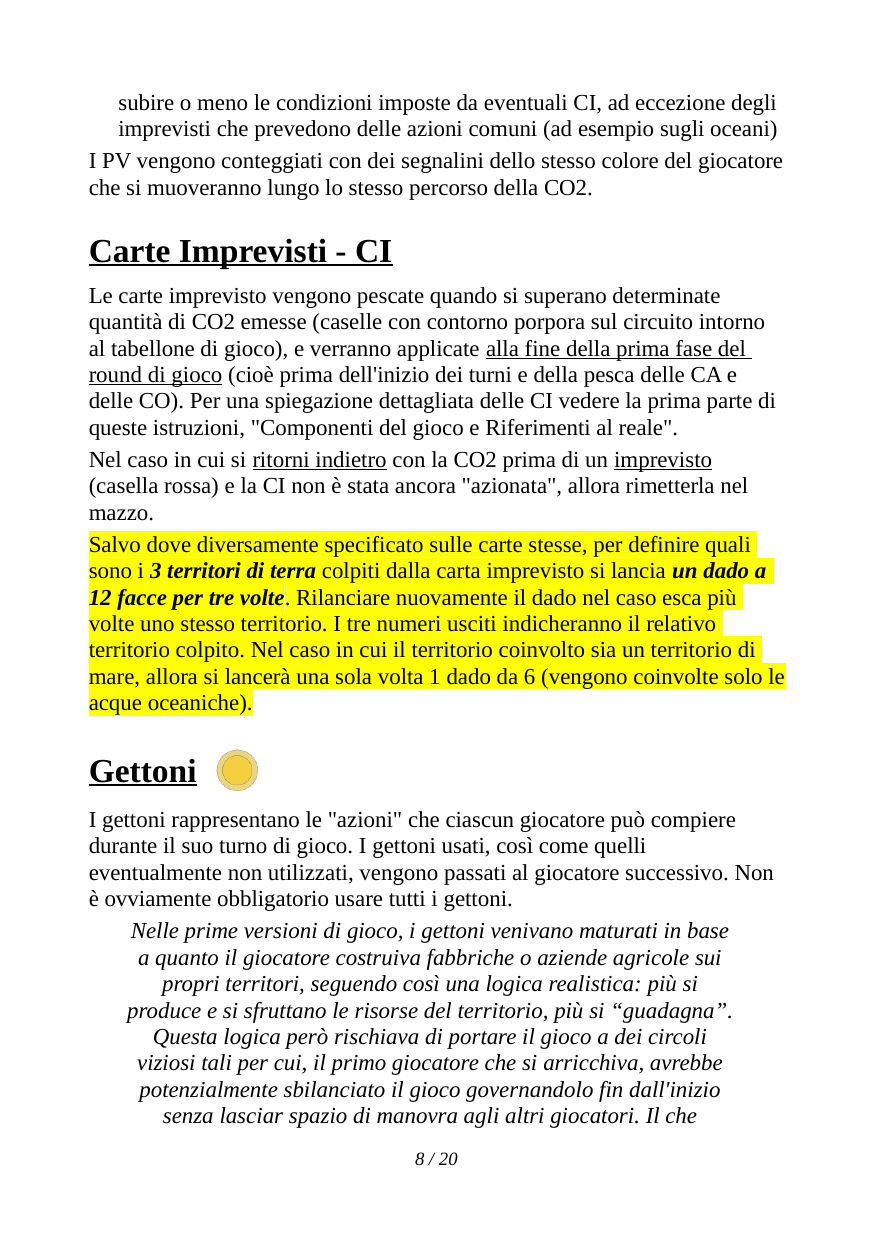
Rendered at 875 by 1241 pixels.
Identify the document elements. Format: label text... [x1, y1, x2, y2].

text Salvo dove diversamente specificato sulle carte stesse, per definire quali sono i 3 territori di terra colpiti dalla carta imprevisto si lancia un dado a 12 facce per tre volte. Rilanciare nuovamente il dado nel caso esca più volte uno stesso territorio. I tre numeri usciti indicheranno il relativo territorio colpito. Nel caso in cui il territorio coinvolto sia un territorio di mare, allora si lancerà una sola volta 1 dado da 6 (vengono coinvolte solo le acque oceaniche). [88, 531, 786, 716]
text Nelle prime versioni di gioco, i gettoni venivano maturati in base a quanto il giocatore costruiva fabbriche o aziende agricole sui propri territori, seguendo così una logica realistica: più si produce e si sfruttano le risorse del territorio, più si “guadagna”. Questa logica però rischiava di portare il gioco a dei circoli viziosi tali per cui, il primo giocatore che si arricchiva, avrebbe potenzialmente sbilanciato il gioco governandolo fin dall'inizio senza lasciar spazio di manovra agli altri giocatori. Il che [124, 918, 738, 1128]
subtitle Carte Imprevisti - CI [88, 231, 786, 269]
picture [213, 746, 261, 794]
list subire o meno le condizioni imposte da eventuali CI, ad eccezione degli imprevisti che prevedono delle azioni comuni (ad esempio sugli oceani) [118, 88, 786, 141]
subtitle [261, 746, 786, 794]
text I gettoni rappresentano le "azioni" che ciascun giocatore può compiere durante il suo turno di gioco. I gettoni usati, così come quelli eventualmente non utilizzati, vengono passati al giocatore successivo. Non è ovviamente obbligatorio usare tutti i gettoni. [88, 806, 786, 912]
text I PV vengono conteggiati con dei segnalini dello stesso colore del giocatore che si muoveranno lungo lo stesso percorso della CO2. [88, 147, 786, 200]
text Nel caso in cui si ritorni indietro con la CO2 prima di un imprevisto (casella rossa) e la CI non è stata ancora "azionata", allora rimetterla nel mazzo. [88, 446, 786, 525]
subtitle Gettoni [88, 746, 213, 794]
text Le carte imprevisto vengono pescate quando si superano determinate quantità di CO2 emesse (caselle con contorno porpora sul circuito intorno al tabellone di gioco), e verranno applicate alla fine della prima fase del round di gioco (cioè prima dell'inizio dei turni e della pesca delle CA e delle CO). Per una spiegazione dettagliata delle CI vedere la prima parte di queste istruzioni, "Componenti del gioco e Riferimenti al reale". [88, 282, 786, 440]
